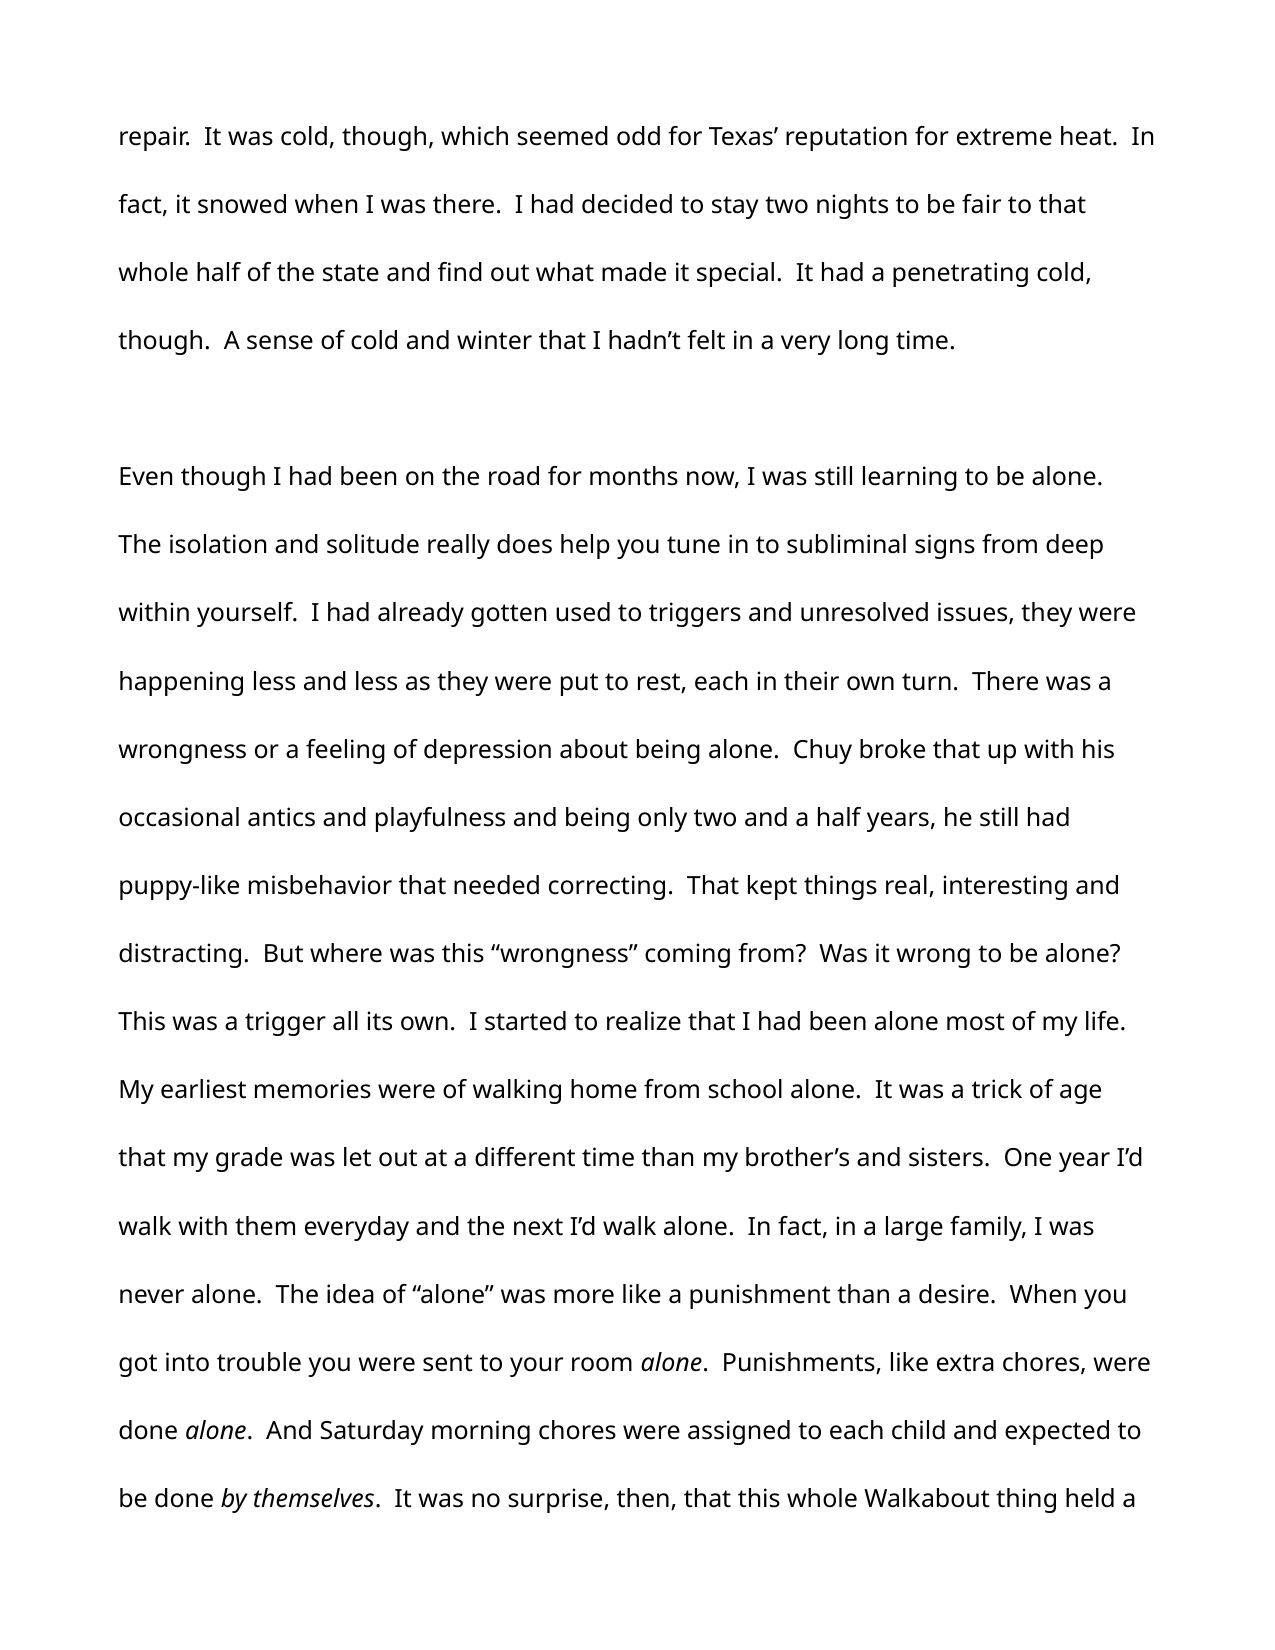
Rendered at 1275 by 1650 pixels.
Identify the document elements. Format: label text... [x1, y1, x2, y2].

text repair. It was cold, though, which seemed odd for Texas’ reputation for extreme heat. In fact, it snowed when I was there. I had decided to stay two nights to be fair to that whole half of the state and find out what made it special. It had a penetrating cold, though. A sense of cold and winter that I hadn’t felt in a very long time. [118, 118, 1157, 357]
text Even though I had been on the road for months now, I was still learning to be alone. The isolation and solitude really does help you tune in to subliminal signs from deep within yourself. I had already gotten used to triggers and unresolved issues, they were happening less and less as they were put to rest, each in their own turn. There was a wrongness or a feeling of depression about being alone. Chuy broke that up with his occasional antics and playfulness and being only two and a half years, he still had puppy-like misbehavior that needed correcting. That kept things real, interesting and distracting. But where was this “wrongness” coming from? Was it wrong to be alone? This was a trigger all its own. I started to realize that I had been alone most of my life. My earliest memories were of walking home from school alone. It was a trick of age that my grade was let out at a different time than my brother’s and sisters. One year I’d walk with them everyday and the next I’d walk alone. In fact, in a large family, I was never alone. The idea of “alone” was more like a punishment than a desire. When you got into trouble you were sent to your room alone. Punishments, like extra chores, were done alone. And Saturday morning chores were assigned to each child and expected to be done by themselves. It was no surprise, then, that this whole Walkabout thing held a [118, 459, 1157, 1515]
